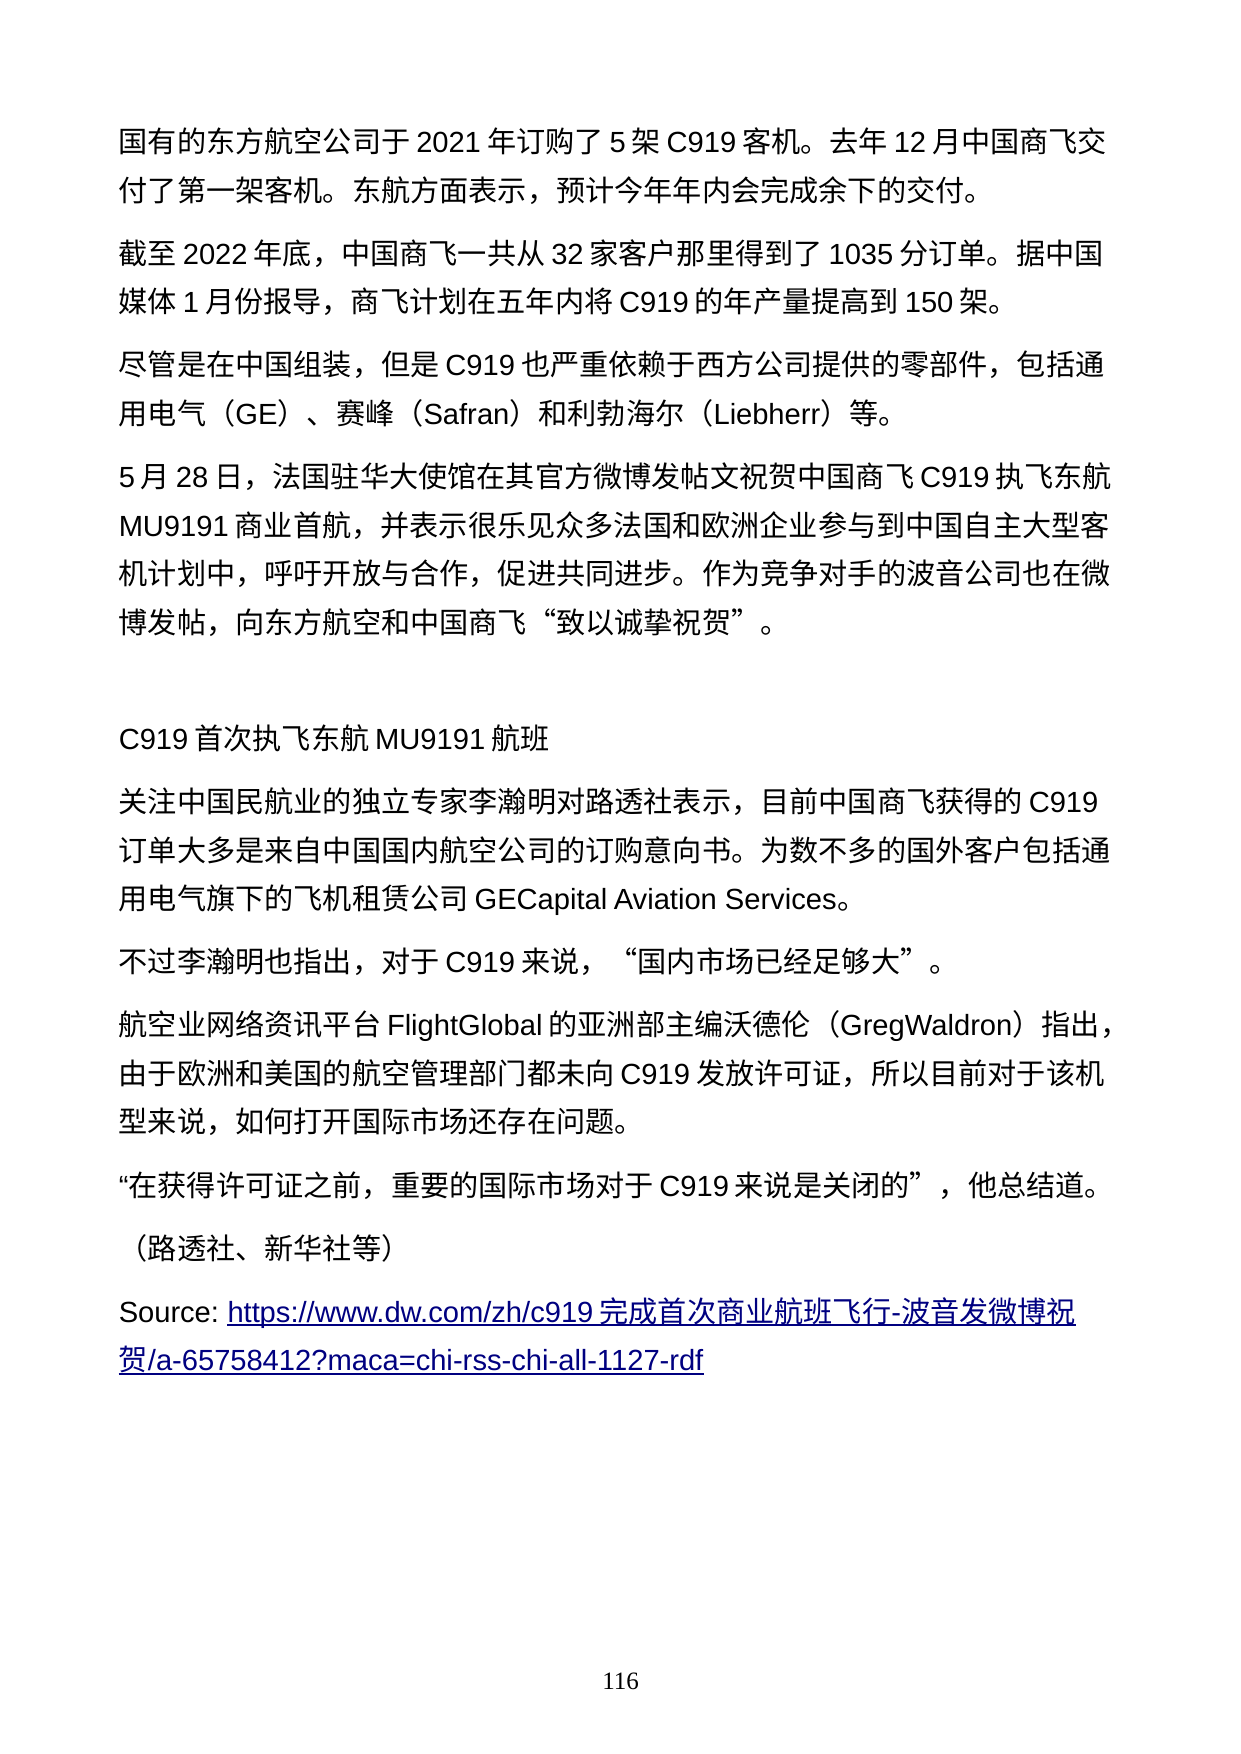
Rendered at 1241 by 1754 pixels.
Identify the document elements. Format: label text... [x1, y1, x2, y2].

text 5月28日，法国驻华大使馆在其官方微博发帖文祝贺中国商飞C919执飞东航MU9191商业首航，并表示很乐见众多法国和欧洲企业参与到中国自主大型客机计划中，呼吁开放与合作，促进共同进步。作为竞争对手的波音公司也在微博发帖，向东方航空和中国商飞“致以诚挚祝贺”。 [118, 453, 1122, 641]
text 不过李瀚明也指出，对于C919来说，“国内市场已经足够大”。 [118, 939, 1122, 981]
text “在获得许可证之前，重要的国际市场对于C919来说是关闭的”，他总结道。 [118, 1162, 1122, 1204]
text 关注中国民航业的独立专家李瀚明对路透社表示，目前中国商飞获得的C919订单大多是来自中国国内航空公司的订购意向书。为数不多的国外客户包括通用电气旗下的飞机租赁公司GECapital Aviation Services。 [118, 778, 1122, 918]
text 国有的东方航空公司于2021年订购了5架C919客机。去年12月中国商飞交付了第一架客机。东航方面表示，预计今年年内会完成余下的交付。 [118, 118, 1122, 209]
text C919首次执飞东航MU9191航班 [118, 715, 1122, 758]
text 航空业网络资讯平台FlightGlobal的亚洲部主编沃德伦（GregWaldron）指出，由于欧洲和美国的航空管理部门都未向C919发放许可证，所以目前对于该机型来说，如何打开国际市场还存在问题。 [118, 1002, 1122, 1141]
text 尽管是在中国组装，但是C919也严重依赖于西方公司提供的零部件，包括通用电气（GE）、赛峰（Safran）和利勃海尔（Liebherr）等。 [118, 342, 1122, 433]
text 截至2022年底，中国商飞一共从32家客户那里得到了1035分订单。据中国媒体1月份报导，商飞计划在五年内将C919的年产量提高到150架。 [118, 230, 1122, 321]
text Source: https://www.dw.com/zh/c919完成首次商业航班飞行-波音发微博祝贺/a-65758412?maca=chi-rss-chi-all-1127-rdf [118, 1288, 1122, 1379]
text （路透社、新华社等） [118, 1225, 1122, 1267]
